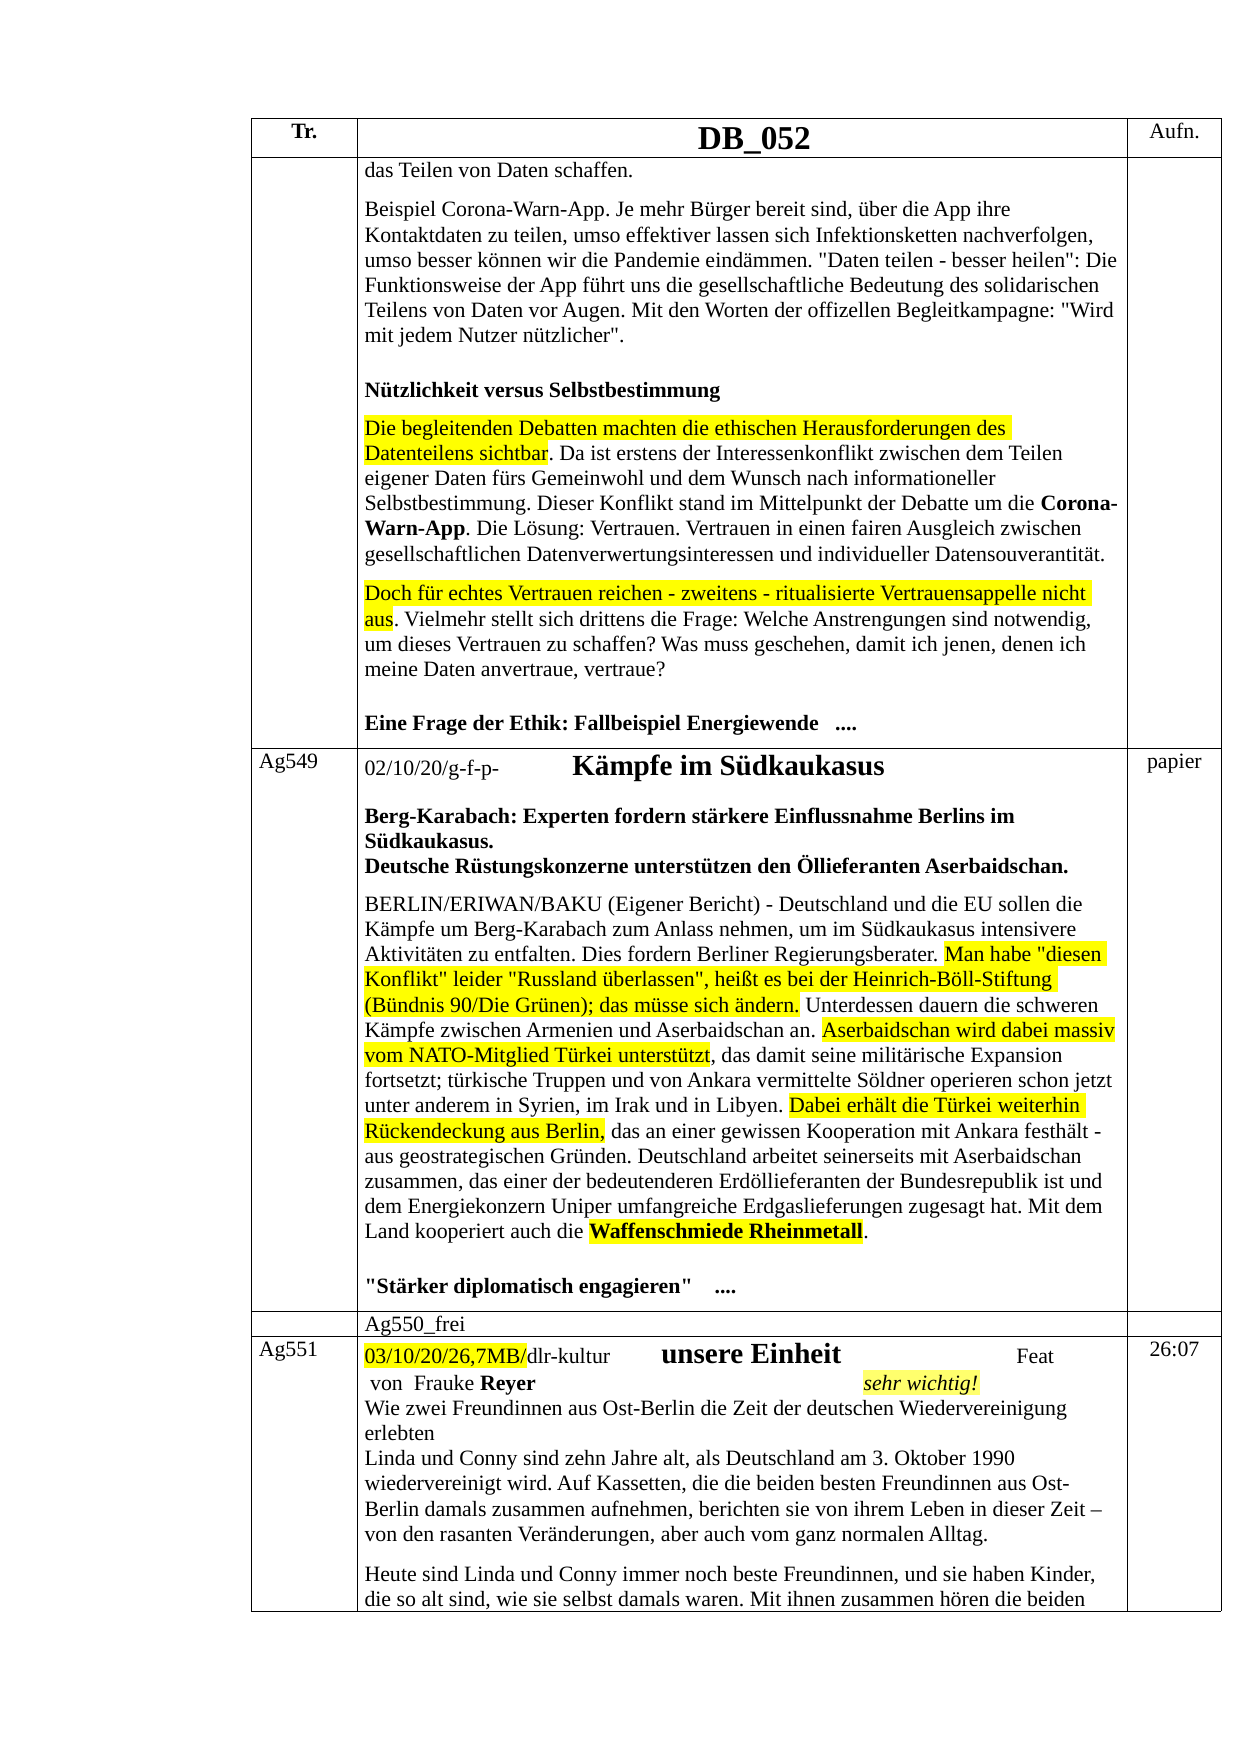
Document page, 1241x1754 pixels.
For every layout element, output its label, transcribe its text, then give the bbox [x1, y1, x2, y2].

table_cell [252, 1312, 357, 1336]
table_cell Ag550_frei [358, 1312, 1127, 1336]
table_cell 03/10/20/26,7MB/dlr-kultur unsere Einheit Feat von Frauke Reyer sehr wichtig! Wie zwei Freundinnen aus Ost-Berlin die Zeit der deutschen Wiedervereinigung erlebten Linda und Conny sind zehn Jahre alt, als Deutschland am 3. Oktober 1990 wiedervereinigt wird. Auf Kassetten, die die beiden besten Freundinnen aus Ost-Berlin damals zusammen aufnehmen, berichten sie von ihrem Leben in dieser Zeit – von den rasanten Veränderungen, aber auch vom ganz normalen Alltag. Heute sind Linda und Conny immer noch beste Freundinnen, und sie haben Kinder, die so alt sind, wie sie selbst damals waren. Mit ihnen zusammen hören die beiden [358, 1337, 1127, 1611]
table_cell [1128, 158, 1221, 748]
table_header ­Tr. [252, 119, 357, 157]
table_cell papier [1128, 749, 1221, 1311]
table_cell Ag551 [252, 1337, 357, 1611]
table_header Aufn. [1128, 119, 1221, 157]
table_cell [252, 158, 357, 748]
table_cell das Teilen von Daten schaffen. Beispiel Corona-Warn-App. Je mehr Bürger bereit sind, über die App ihre Kontaktdaten zu teilen, umso effektiver lassen sich Infektionsketten nachverfolgen, umso besser können wir die Pandemie eindämmen. "Daten teilen - besser heilen": Die Funktionsweise der App führt uns die gesellschaftliche Bedeutung des solidarischen Teilens von Daten vor Augen. Mit den Worten der offizellen Begleitkampagne: "Wird mit jedem Nutzer nützlicher". Nützlichkeit versus Selbstbestimmung Die begleitenden Debatten machten die ethischen Herausforderungen des Datenteilens sichtbar. Da ist erstens der Interessenkonflikt zwischen dem Teilen eigener Daten fürs Gemeinwohl und dem Wunsch nach informationeller Selbstbestimmung. Dieser Konflikt stand im Mittelpunkt der Debatte um die Corona-Warn-App. Die Lösung: Vertrauen. Vertrauen in einen fairen Ausgleich zwischen gesellschaftlichen Datenverwertungsinteressen und individueller Datensouverantität. Doch für echtes Vertrauen reichen - zweitens - ritualisierte Vertrauensappelle nicht aus. Vielmehr stellt sich drittens die Frage: Welche Anstrengungen sind notwendig, um dieses Vertrauen zu schaffen? Was muss geschehen, damit ich jenen, denen ich meine Daten anvertraue, vertraue? Eine Frage der Ethik: Fallbeispiel Energiewende .... [358, 158, 1127, 748]
table_cell [1128, 1312, 1221, 1336]
table_cell 26:07 [1128, 1337, 1221, 1611]
table_header DB_052 [358, 119, 1127, 157]
table_cell 02/10/20/g-f-p- Kämpfe im Südkaukasus Berg-Karabach: Experten fordern stärkere Einflussnahme Berlins im Südkaukasus. Deutsche Rüstungskonzerne unterstützen den Öllieferanten Aserbaidschan. BERLIN/ERIWAN/BAKU (Eigener Bericht) - Deutschland und die EU sollen die Kämpfe um Berg-Karabach zum Anlass nehmen, um im Südkaukasus intensivere Aktivitäten zu entfalten. Dies fordern Berliner Regierungsberater. Man habe "diesen Konflikt" leider "Russland überlassen", heißt es bei der Heinrich-Böll-Stiftung (Bündnis 90/Die Grünen); das müsse sich ändern. Unterdessen dauern die schweren Kämpfe zwischen Armenien und Aserbaidschan an. Aserbaidschan wird dabei massiv vom NATO-Mitglied Türkei unterstützt, das damit seine militärische Expansion fortsetzt; türkische Truppen und von Ankara vermittelte Söldner operieren schon jetzt unter anderem in Syrien, im Irak und in Libyen. Dabei erhält die Türkei weiterhin Rückendeckung aus Berlin, das an einer gewissen Kooperation mit Ankara festhält - aus geostrategischen Gründen. Deutschland arbeitet seinerseits mit Aserbaidschan zusammen, das einer der bedeutenderen Erdöllieferanten der Bundesrepublik ist und dem Energiekonzern Uniper umfangreiche Erdgaslieferungen zugesagt hat. Mit dem Land kooperiert auch die Waffenschmiede Rheinmetall. "Stärker diplomatisch engagieren" .... [358, 749, 1127, 1311]
table_cell Ag549 [252, 749, 357, 1311]
